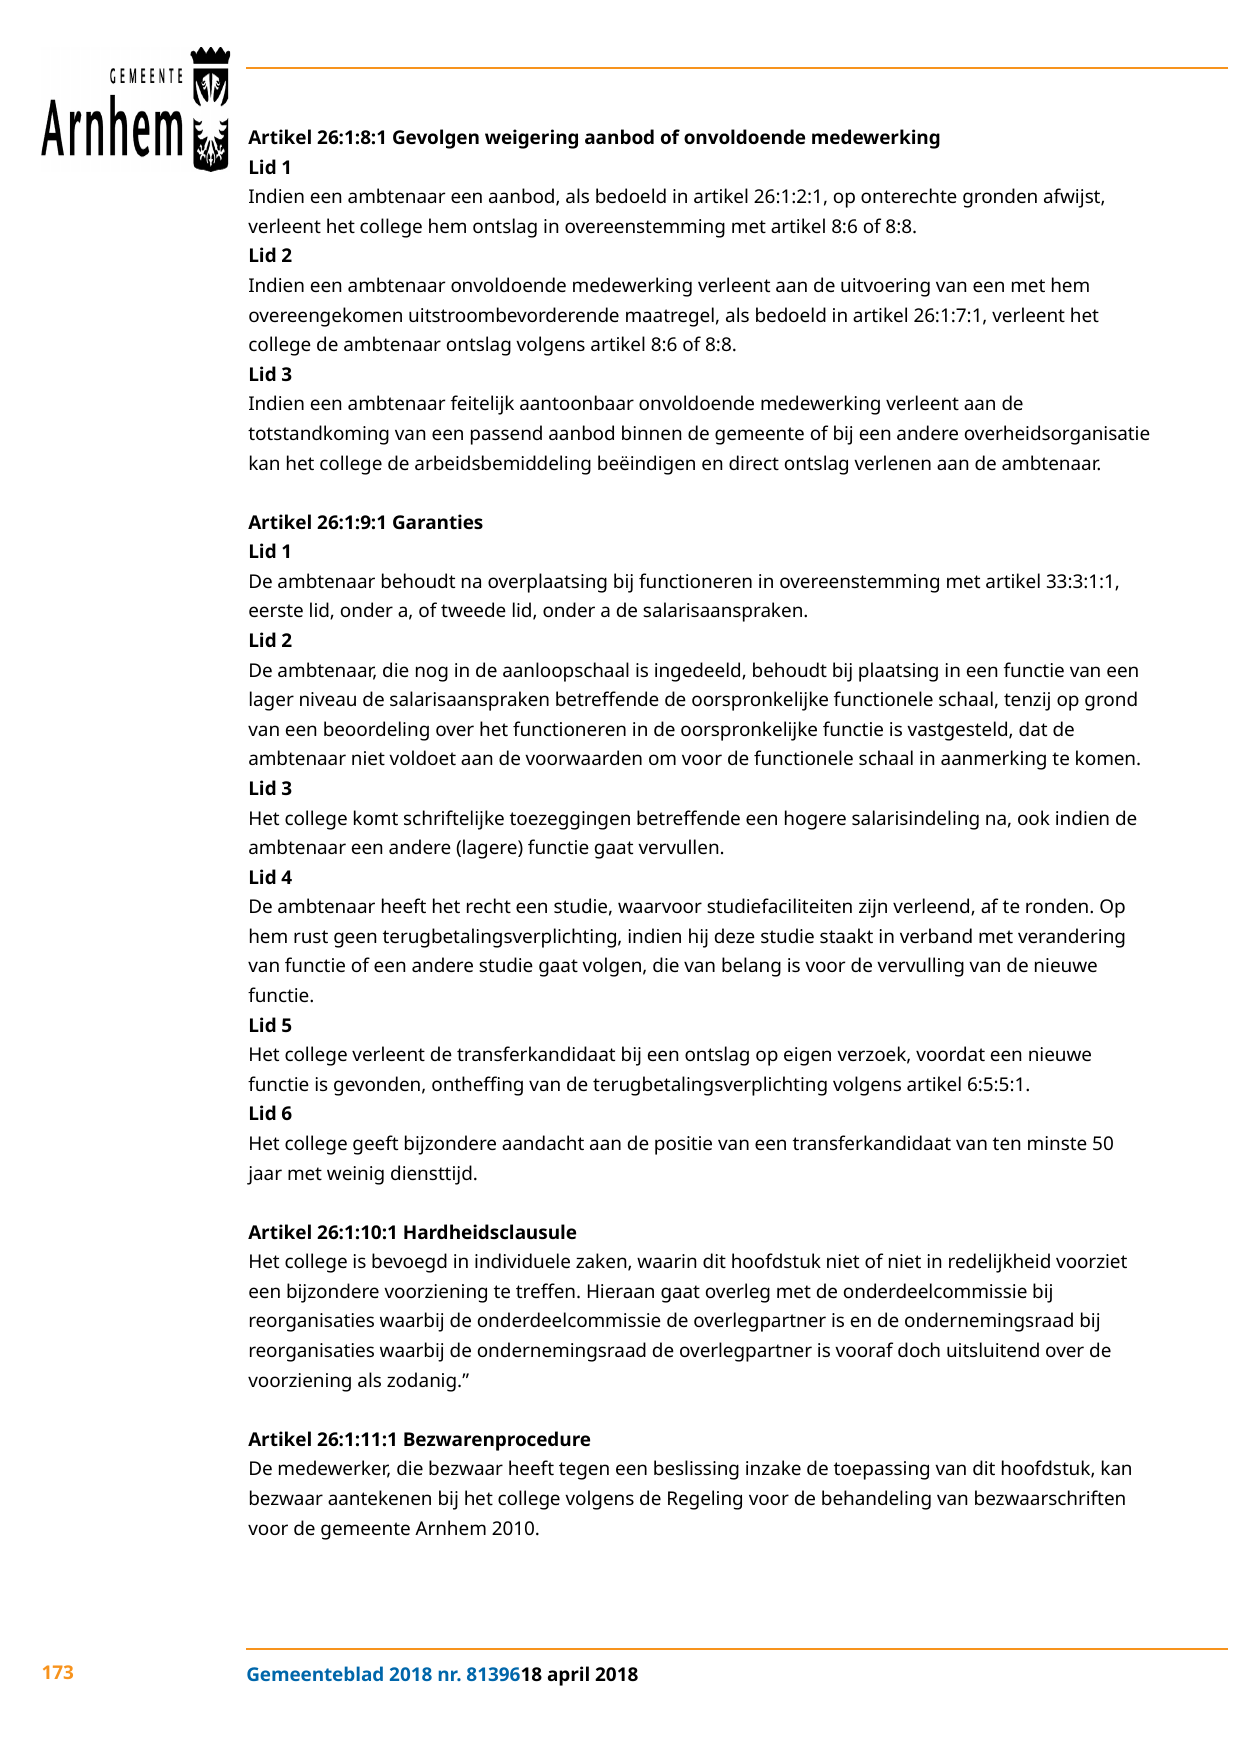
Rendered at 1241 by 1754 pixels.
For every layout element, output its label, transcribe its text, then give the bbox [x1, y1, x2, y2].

text De ambtenaar, die nog in de aanloopschaal is ingedeeld, behoudt bij plaatsing in een functie van een lager niveau de salarisaanspraken betreffende de oorspronkelijke functionele schaal, tenzij op grond van een beoordeling over het functioneren in de oorspronkelijke functie is vastgesteld, dat de ambtenaar niet voldoet aan de voorwaarden om voor de functionele schaal in aanmerking te komen. [248, 657, 1152, 771]
text Indien een ambtenaar onvoldoende medewerking verleent aan de uitvoering van een met hem overeengekomen uitstroombevorderende maatregel, als bedoeld in artikel 26:1:7:1, verleent het college de ambtenaar ontslag volgens artikel 8:6 of 8:8. [248, 272, 1152, 357]
text Artikel 26:1:9:1 Garanties [248, 509, 1152, 535]
text Lid 6 [248, 1101, 1152, 1126]
text Lid 2 [248, 243, 1152, 268]
text Lid 5 [248, 1012, 1152, 1038]
text Het college verleent de transferkandidaat bij een ontslag op eigen verzoek, voordat een nieuwe functie is gevonden, ontheffing van de terugbetalingsverplichting volgens artikel 6:5:5:1. [248, 1041, 1152, 1097]
text Lid 3 [248, 775, 1152, 801]
picture [41, 47, 231, 172]
text Artikel 26:1:11:1 Bezwarenprocedure [248, 1426, 1152, 1452]
text Lid 1 [248, 154, 1152, 180]
text Artikel 26:1:10:1 Hardheidsclausule [248, 1219, 1152, 1245]
text Lid 4 [248, 864, 1152, 890]
text Het college is bevoegd in individuele zaken, waarin dit hoofdstuk niet of niet in redelijkheid voorziet een bijzondere voorziening te treffen. Hieraan gaat overleg met de onderdeelcommissie bij reorganisaties waarbij de onderdeelcommissie de overlegpartner is en de ondernemingsraad bij reorganisaties waarbij de ondernemingsraad de overlegpartner is vooraf doch uitsluitend over de voorziening als zodanig.” [248, 1248, 1152, 1393]
text De ambtenaar heeft het recht een studie, waarvoor studiefaciliteiten zijn verleend, af te ronden. Op hem rust geen terugbetalingsverplichting, indien hij deze studie staakt in verband met verandering van functie of een andere studie gaat volgen, die van belang is voor de vervulling van de nieuwe functie. [248, 893, 1152, 1008]
text Indien een ambtenaar een aanbod, als bedoeld in artikel 26:1:2:1, op onterechte gronden afwijst, verleent het college hem ontslag in overeenstemming met artikel 8:6 of 8:8. [248, 183, 1152, 239]
text De medewerker, die bezwaar heeft tegen een beslissing inzake de toepassing van dit hoofdstuk, kan bezwaar aantekenen bij het college volgens de Regeling voor de behandeling van bezwaarschriften voor de gemeente Arnhem 2010. [248, 1456, 1152, 1541]
text Het college komt schriftelijke toezeggingen betreffende een hogere salarisindeling na, ook indien de ambtenaar een andere (lagere) functie gaat vervullen. [248, 805, 1152, 860]
text Lid 3 [248, 361, 1152, 387]
text Artikel 26:1:8:1 Gevolgen weigering aanbod of onvoldoende medewerking [248, 124, 1152, 150]
text Indien een ambtenaar feitelijk aantoonbaar onvoldoende medewerking verleent aan de totstandkoming van een passend aanbod binnen de gemeente of bij een andere overheidsorganisatie kan het college de arbeidsbemiddeling beëindigen en direct ontslag verlenen aan de ambtenaar. [248, 391, 1152, 476]
text Lid 1 [248, 538, 1152, 564]
text Lid 2 [248, 627, 1152, 653]
text De ambtenaar behoudt na overplaatsing bij functioneren in overeenstemming met artikel 33:3:1:1, eerste lid, onder a, of tweede lid, onder a de salarisaanspraken. [248, 568, 1152, 623]
text Het college geeft bijzondere aandacht aan de positie van een transferkandidaat van ten minste 50 jaar met weinig diensttijd. [248, 1130, 1152, 1186]
